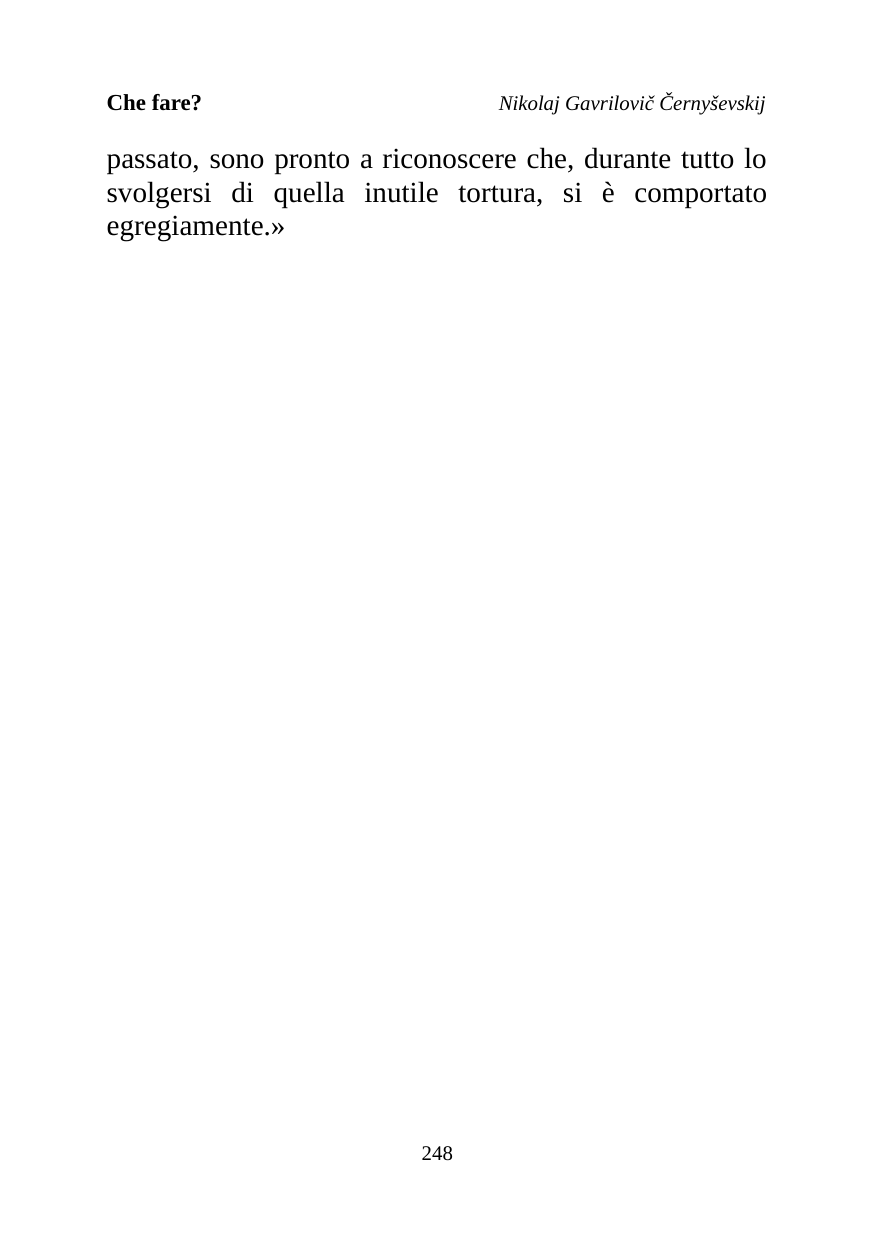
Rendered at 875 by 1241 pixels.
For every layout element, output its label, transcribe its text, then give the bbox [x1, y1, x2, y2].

text passato, sono pronto a riconoscere che, durante tutto lo svolgersi di quella inutile tortura, si è comportato egregiamente.» [106, 141, 768, 242]
